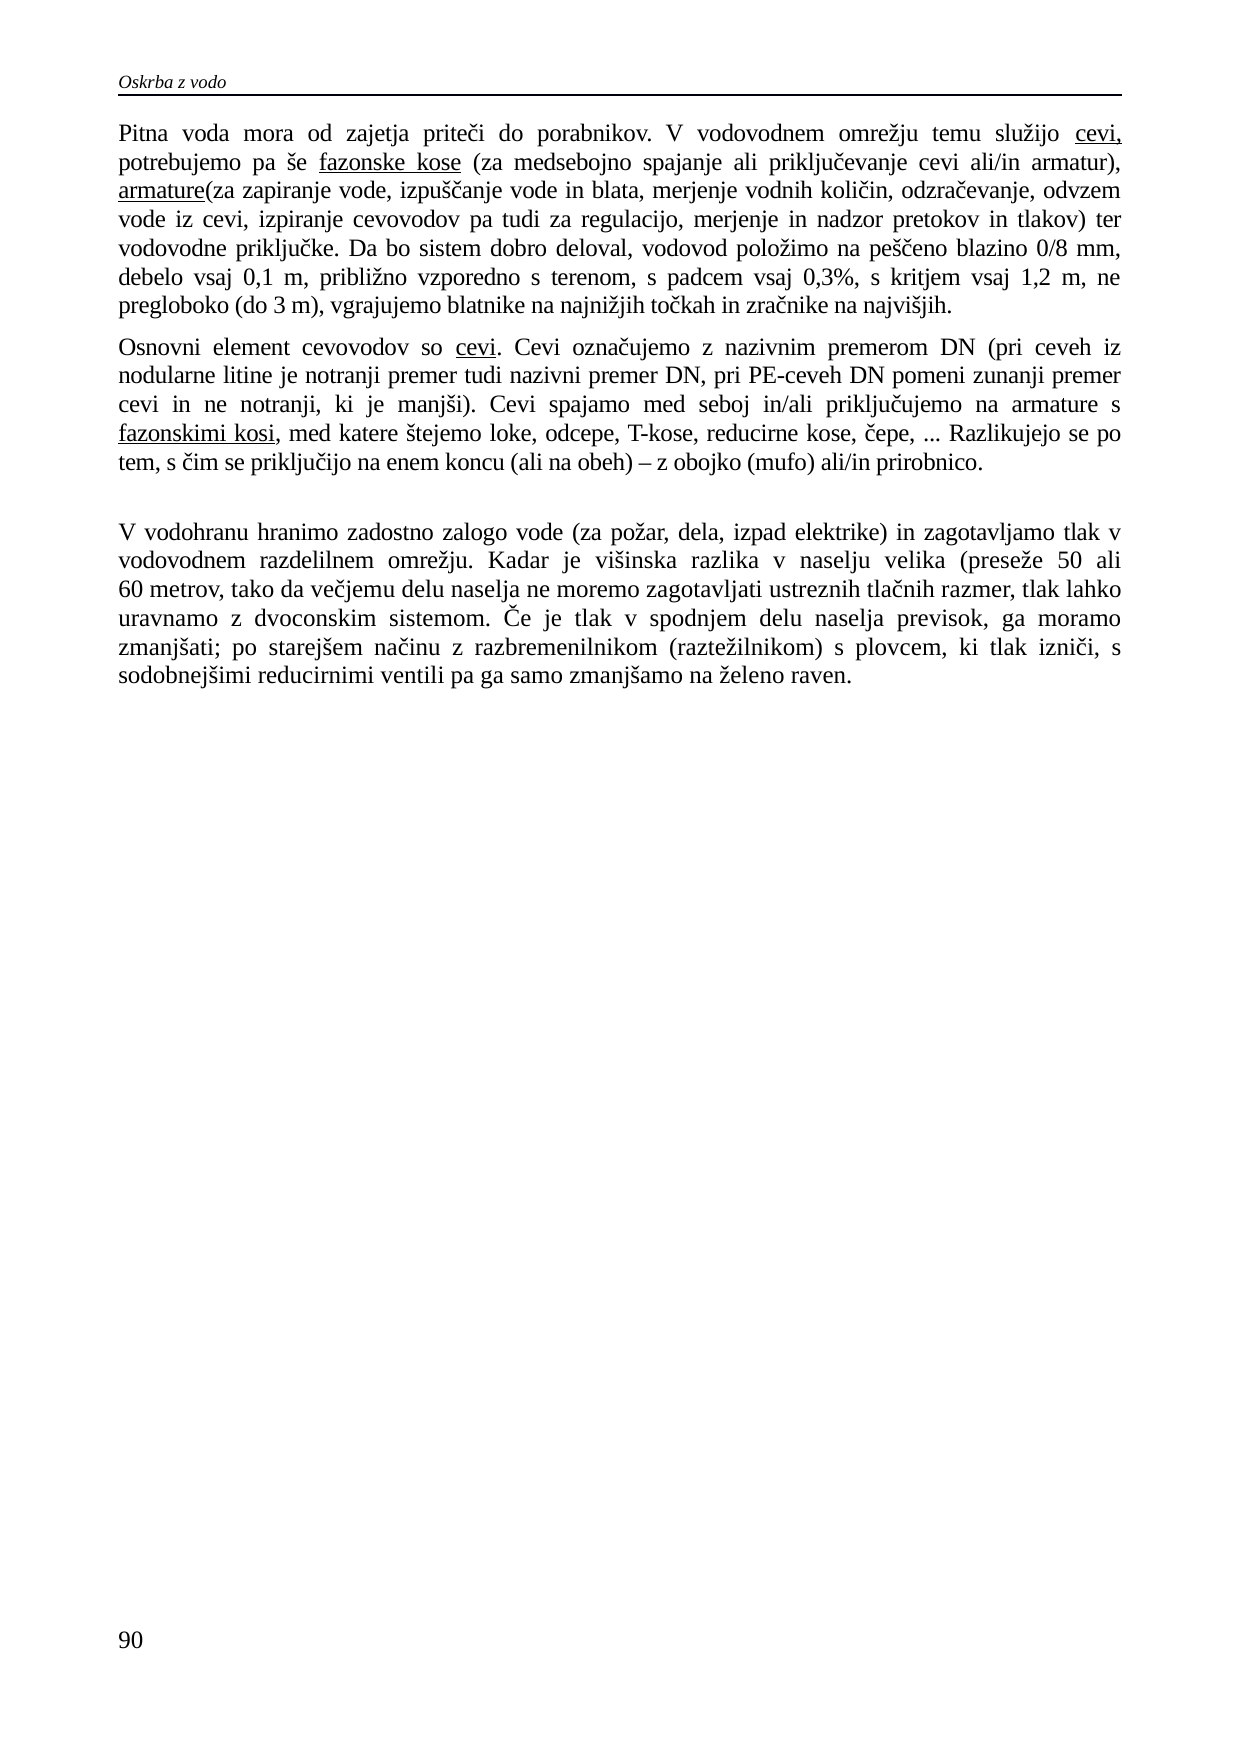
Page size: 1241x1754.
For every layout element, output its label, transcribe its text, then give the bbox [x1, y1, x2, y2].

text Osnovni element cevovodov so cevi. Cevi označujemo z nazivnim premerom DN (pri ceveh iz nodularne litine je notranji premer tudi nazivni premer DN, pri PE-ceveh DN pomeni zunanji premer cevi in ne notranji, ki je manjši). Cevi spajamo med seboj in/ali priključujemo na armature s fazonskimi kosi, med katere štejemo loke, odcepe, T-kose, reducirne kose, čepe, ... Razlikujejo se po tem, s čim se priključijo na enem koncu (ali na obeh) – z obojko (mufo) ali/in prirobnico. [118, 332, 1122, 476]
text V vodohranu hranimo zadostno zalogo vode (za požar, dela, izpad elektrike) in zagotavljamo tlak v vodovodnem razdelilnem omrežju. Kadar je višinska razlika v naselju velika (preseže 50 ali 60 metrov, tako da večjemu delu naselja ne moremo zagotavljati ustreznih tlačnih razmer, tlak lahko uravnamo z dvoconskim sistemom. Če je tlak v spodnjem delu naselja previsok, ga moramo zmanjšati; po starejšem načinu z razbremenilnikom (raztežilnikom) s plovcem, ki tlak izniči, s sodobnejšimi reducirnimi ventili pa ga samo zmanjšamo na želeno raven. [118, 517, 1122, 689]
text Pitna voda mora od zajetja priteči do porabnikov. V vodovodnem omrežju temu služijo cevi, potrebujemo pa še fazonske kose (za medsebojno spajanje ali priključevanje cevi ali/in armatur), armature(za zapiranje vode, izpuščanje vode in blata, merjenje vodnih količin, odzračevanje, odvzem vode iz cevi, izpiranje cevovodov pa tudi za regulacijo, merjenje in nadzor pretokov in tlakov) ter vodovodne priključke. Da bo sistem dobro deloval, vodovod položimo na peščeno blazino 0/8 mm, debelo vsaj 0,1 m, približno vzporedno s terenom, s padcem vsaj 0,3%, s kritjem vsaj 1,2 m, ne pregloboko (do 3 m), vgrajujemo blatnike na najnižjih točkah in zračnike na najvišjih. [118, 118, 1122, 319]
